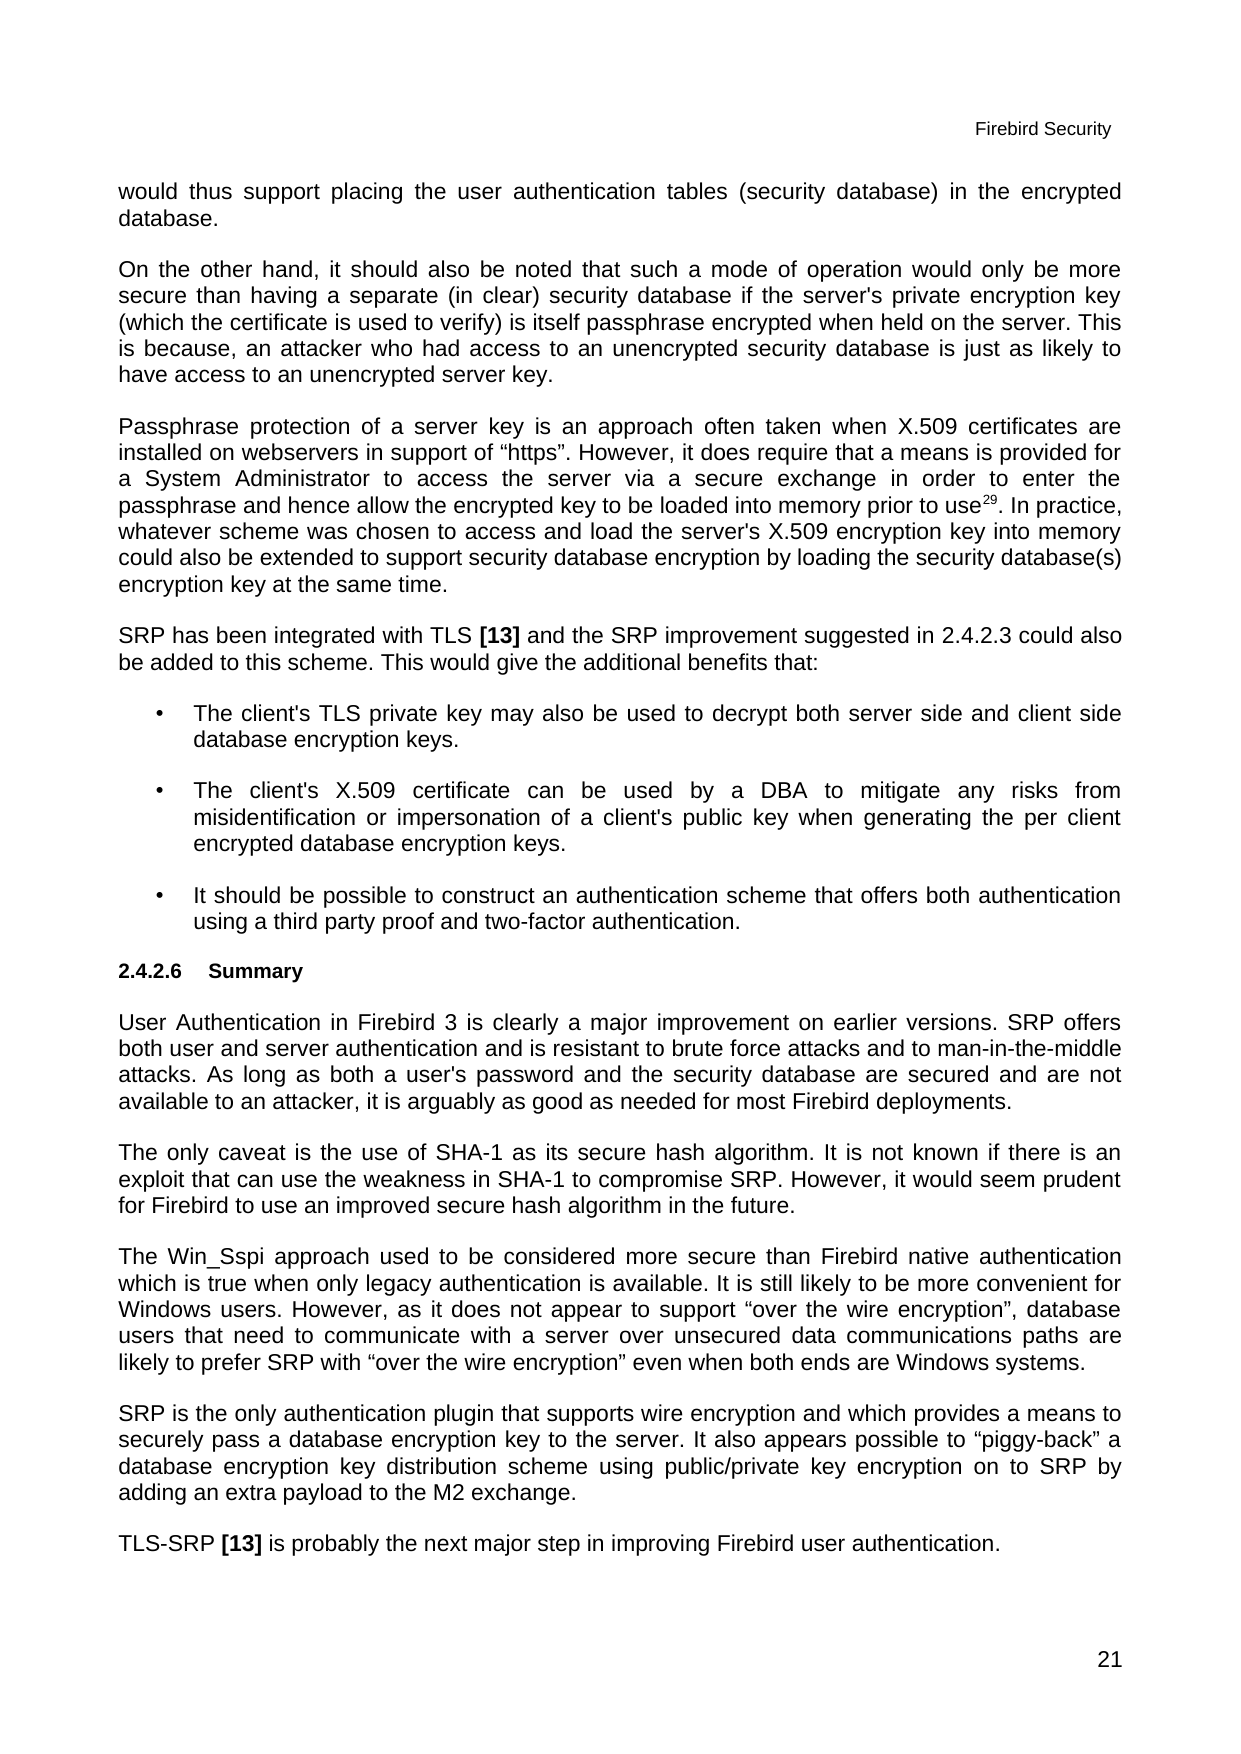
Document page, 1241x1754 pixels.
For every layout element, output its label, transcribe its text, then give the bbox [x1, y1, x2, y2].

text The Win_Sspi approach used to be considered more secure than Firebird native authentication which is true when only legacy authentication is available. It is still likely to be more convenient for Windows users. However, as it does not appear to support “over the wire encryption”, database users that need to communicate with a server over unsecured data communications paths are likely to prefer SRP with “over the wire encryption” even when both ends are Windows systems. [118, 1243, 1122, 1375]
list It should be possible to construct an authentication scheme that offers both authentication using a third party proof and two-factor authentication. [156, 882, 1122, 934]
text On the other hand, it should also be noted that such a mode of operation would only be more secure than having a separate (in clear) security database if the server's private encryption key (which the certificate is used to verify) is itself passphrase encrypted when held on the server. This is because, an attacker who had access to an unencrypted security database is just as likely to have access to an unencrypted server key. [118, 256, 1122, 388]
text Passphrase protection of a server key is an approach often taken when X.509 certificates are installed on webservers in support of “https”. However, it does require that a means is provided for a System Administrator to access the server via a secure exchange in order to enter the passphrase and hence allow the encrypted key to be loaded into memory prior to use. In practice, whatever scheme was chosen to access and load the server's X.509 encryption key into memory could also be extended to support security database encryption by loading the security database(s) encryption key at the same time. [118, 413, 1122, 597]
text SRP has been integrated with TLS [13] and the SRP improvement suggested in 2.4.2.3 could also be added to this scheme. This would give the additional benefits that: [118, 622, 1122, 675]
list The client's TLS private key may also be used to decrypt both server side and client side database encryption keys. [156, 700, 1122, 752]
list The client's X.509 certificate can be used by a DBA to mitigate any risks from misidentification or impersonation of a client's public key when generating the per client encrypted database encryption keys. [156, 777, 1122, 857]
text TLS-SRP [13] is probably the next major step in improving Firebird user authentication. [118, 1530, 1122, 1557]
subtitle Summary [118, 959, 1122, 983]
text SRP is the only authentication plugin that supports wire encryption and which provides a means to securely pass a database encryption key to the server. It also appears possible to “piggy-back” a database encryption key distribution scheme using public/private key encryption on to SRP by adding an extra payload to the M2 exchange. [118, 1400, 1122, 1505]
text would thus support placing the user authentication tables (security database) in the encrypted database. [118, 178, 1122, 231]
text The only caveat is the use of SHA-1 as its secure hash algorithm. It is not known if there is an exploit that can use the weakness in SHA-1 to compromise SRP. However, it would seem prudent for Firebird to use an improved secure hash algorithm in the future. [118, 1139, 1122, 1218]
text User Authentication in Firebird 3 is clearly a major improvement on earlier versions. SRP offers both user and server authentication and is resistant to brute force attacks and to man-in-the-middle attacks. As long as both a user's password and the security database are secured and are not available to an attacker, it is arguably as good as needed for most Firebird deployments. [118, 1009, 1122, 1114]
